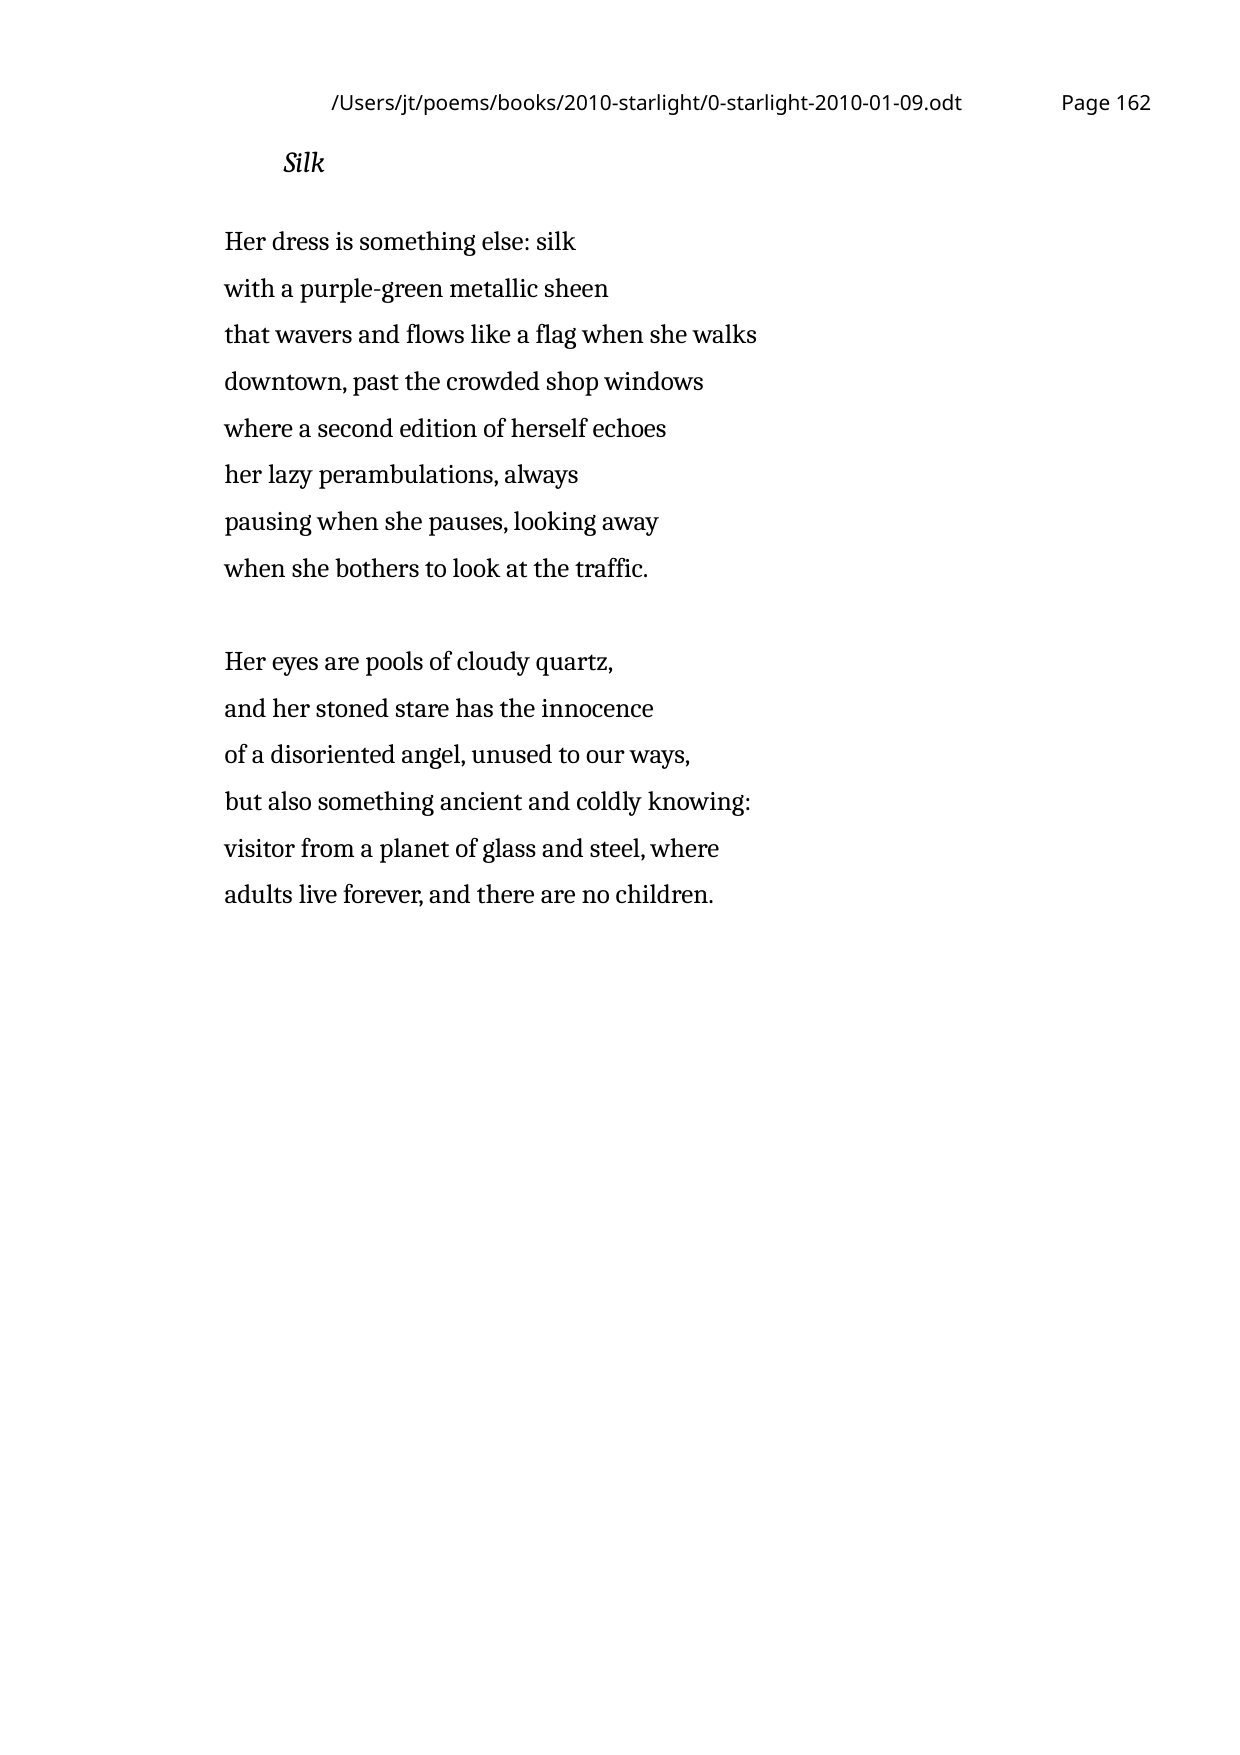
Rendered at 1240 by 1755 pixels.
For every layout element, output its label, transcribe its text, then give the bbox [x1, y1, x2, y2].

text and her stoned stare has the innocence [224, 693, 1151, 724]
text pausing when she pauses, looking away [224, 506, 1151, 537]
text Her eyes are pools of cloudy quartz, [224, 646, 1151, 677]
text visitor from a planet of glass and steel, where [224, 833, 1151, 864]
text of a disoriented angel, unused to our ways, [224, 739, 1151, 771]
title Silk [283, 146, 1062, 180]
text adults live forever, and there are no children. [224, 879, 1151, 911]
text when she bothers to look at the traffic. [224, 553, 1151, 584]
text that wavers and flows like a flag when she walks [224, 319, 1151, 351]
text where a second edition of herself echoes [224, 413, 1151, 444]
text her lazy perambulations, always [224, 459, 1151, 491]
text Her dress is something else: silk [224, 226, 1151, 257]
text downtown, past the crowded shop windows [224, 366, 1151, 397]
text but also something ancient and coldly knowing: [224, 786, 1151, 817]
text with a purple-green metallic sheen [224, 273, 1151, 304]
